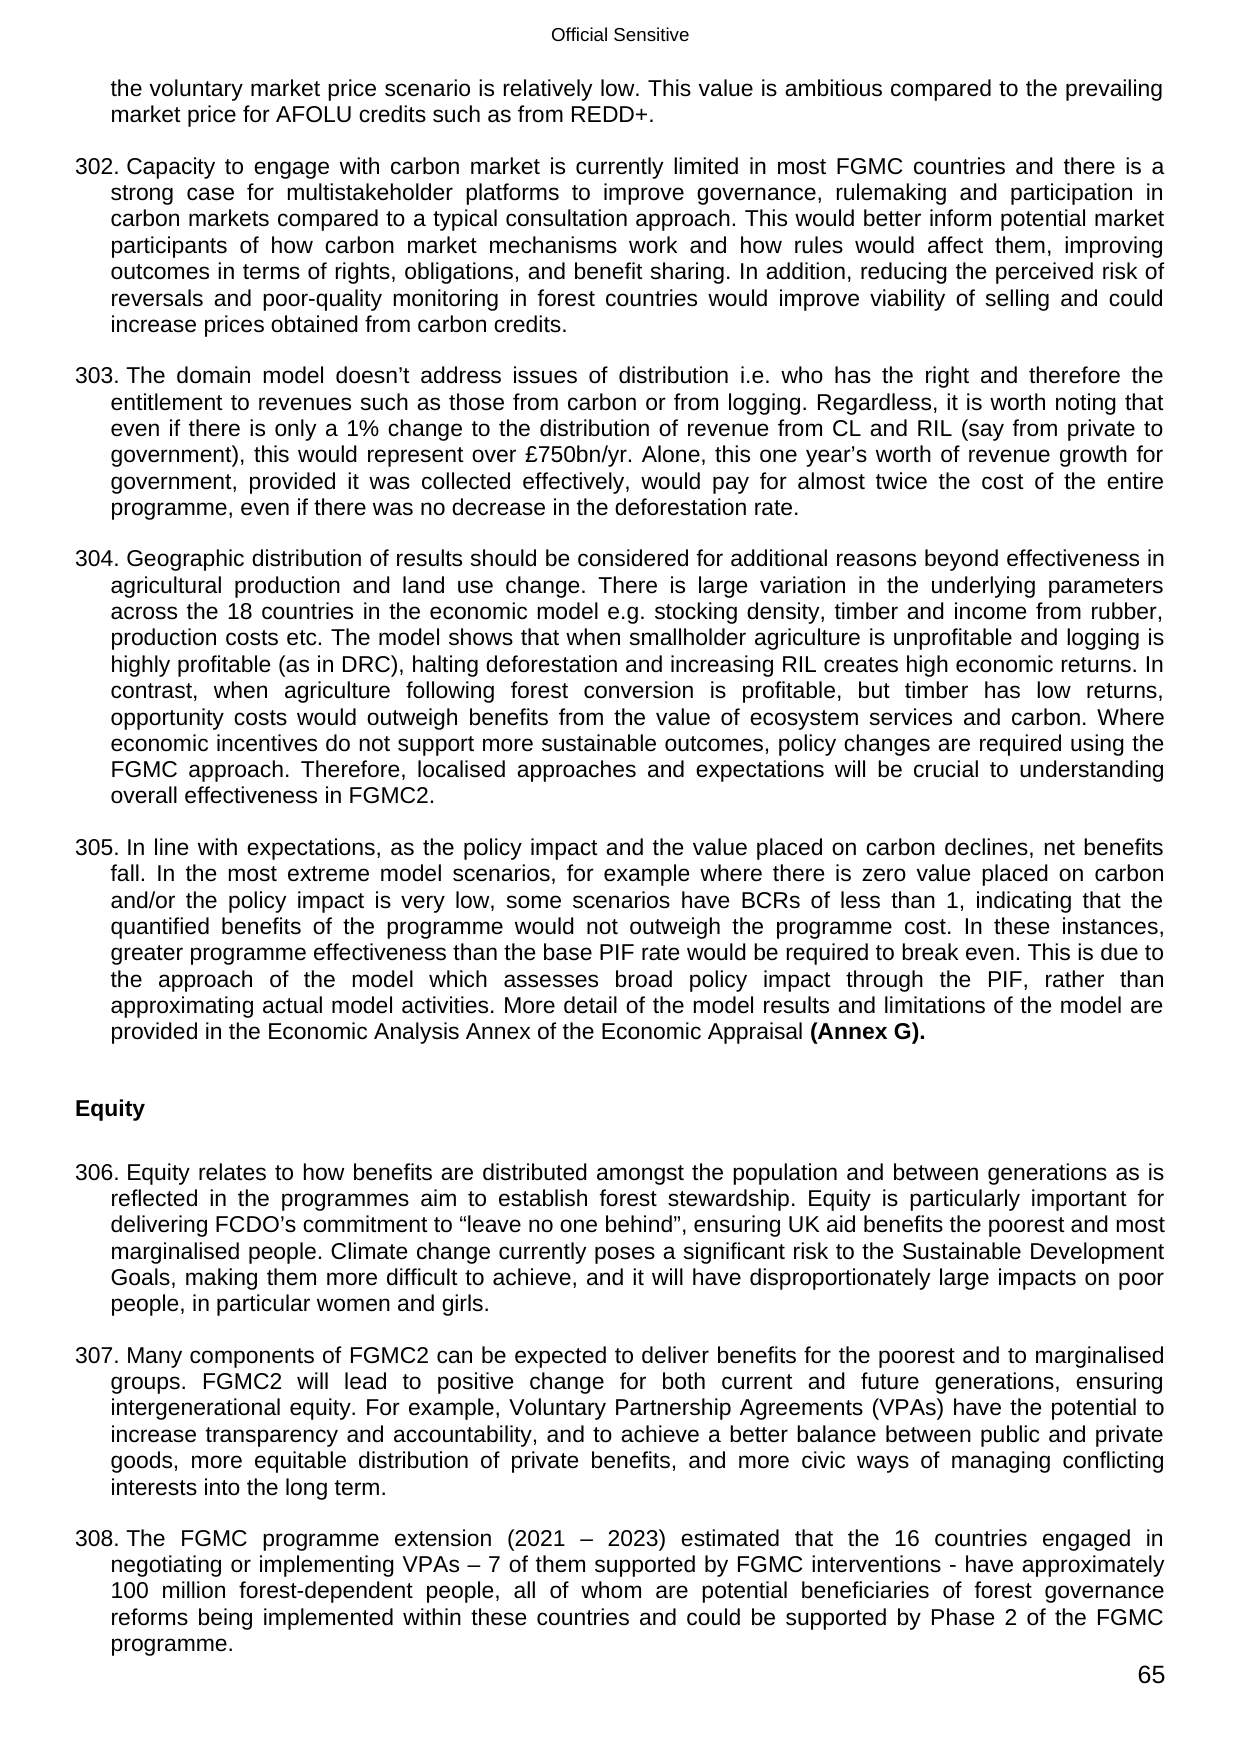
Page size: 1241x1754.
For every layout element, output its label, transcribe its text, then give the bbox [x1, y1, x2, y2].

list Capacity to engage with carbon market is currently limited in most FGMC countries and there is a strong case for multistakeholder platforms to improve governance, rulemaking and participation in carbon markets compared to a typical consultation approach. This would better inform potential market participants of how carbon market mechanisms work and how rules would affect them, improving outcomes in terms of rights, obligations, and benefit sharing. In addition, reducing the perceived risk of reversals and poor-quality monitoring in forest countries would improve viability of selling and could increase prices obtained from carbon credits. [75, 153, 1165, 337]
list Equity relates to how benefits are distributed amongst the population and between generations as is reflected in the programmes aim to establish forest stewardship. Equity is particularly important for delivering FCDO’s commitment to “leave no one behind”, ensuring UK aid benefits the poorest and most marginalised people. Climate change currently poses a significant risk to the Sustainable Development Goals, making them more difficult to achieve, and it will have disproportionately large impacts on poor people, in particular women and girls. [75, 1158, 1165, 1317]
list Geographic distribution of results should be considered for additional reasons beyond effectiveness in agricultural production and land use change. There is large variation in the underlying parameters across the 18 countries in the economic model e.g. stocking density, timber and income from rubber, production costs etc. The model shows that when smallholder agriculture is unprofitable and logging is highly profitable (as in DRC), halting deforestation and increasing RIL creates high economic returns. In contrast, when agriculture following forest conversion is profitable, but timber has low returns, opportunity costs would outweigh benefits from the value of ecosystem services and carbon. Where economic incentives do not support more sustainable outcomes, policy changes are required using the FGMC approach. Therefore, localised approaches and expectations will be crucial to understanding overall effectiveness in FGMC2. [75, 545, 1165, 809]
list The FGMC programme extension (2021 – 2023) estimated that the 16 countries engaged in negotiating or implementing VPAs – 7 of them supported by FGMC interventions - have approximately 100 million forest-dependent people, all of whom are potential beneficiaries of forest governance reforms being implemented within these countries and could be supported by Phase 2 of the FGMC programme. [75, 1525, 1165, 1657]
list In line with expectations, as the policy impact and the value placed on carbon declines, net benefits fall. In the most extreme model scenarios, for example where there is zero value placed on carbon and/or the policy impact is very low, some scenarios have BCRs of less than 1, indicating that the quantified benefits of the programme would not outweigh the programme cost. In these instances, greater programme effectiveness than the base PIF rate would be required to break even. This is due to the approach of the model which assesses broad policy impact through the PIF, rather than approximating actual model activities. More detail of the model results and limitations of the model are provided in the Economic Analysis Annex of the Economic Appraisal (Annex G). [75, 834, 1165, 1045]
list Many components of FGMC2 can be expected to deliver benefits for the poorest and to marginalised groups. FGMC2 will lead to positive change for both current and future generations, ensuring intergenerational equity. For example, Voluntary Partnership Agreements (VPAs) have the potential to increase transparency and accountability, and to achieve a better balance between public and private goods, more equitable distribution of private benefits, and more civic ways of managing conflicting interests into the long term. [75, 1342, 1165, 1500]
list The domain model doesn’t address issues of distribution i.e. who has the right and therefore the entitlement to revenues such as those from carbon or from logging. Regardless, it is worth noting that even if there is only a 1% change to the distribution of revenue from CL and RIL (say from private to government), this would represent over £750bn/yr. Alone, this one year’s worth of revenue growth for government, provided it was collected effectively, would pay for almost twice the cost of the entire programme, even if there was no decrease in the deforestation rate. [75, 362, 1165, 520]
text Equity [75, 1095, 1165, 1121]
list the voluntary market price scenario is relatively low. This value is ambitious compared to the prevailing market price for AFOLU credits such as from REDD+. [75, 75, 1165, 128]
